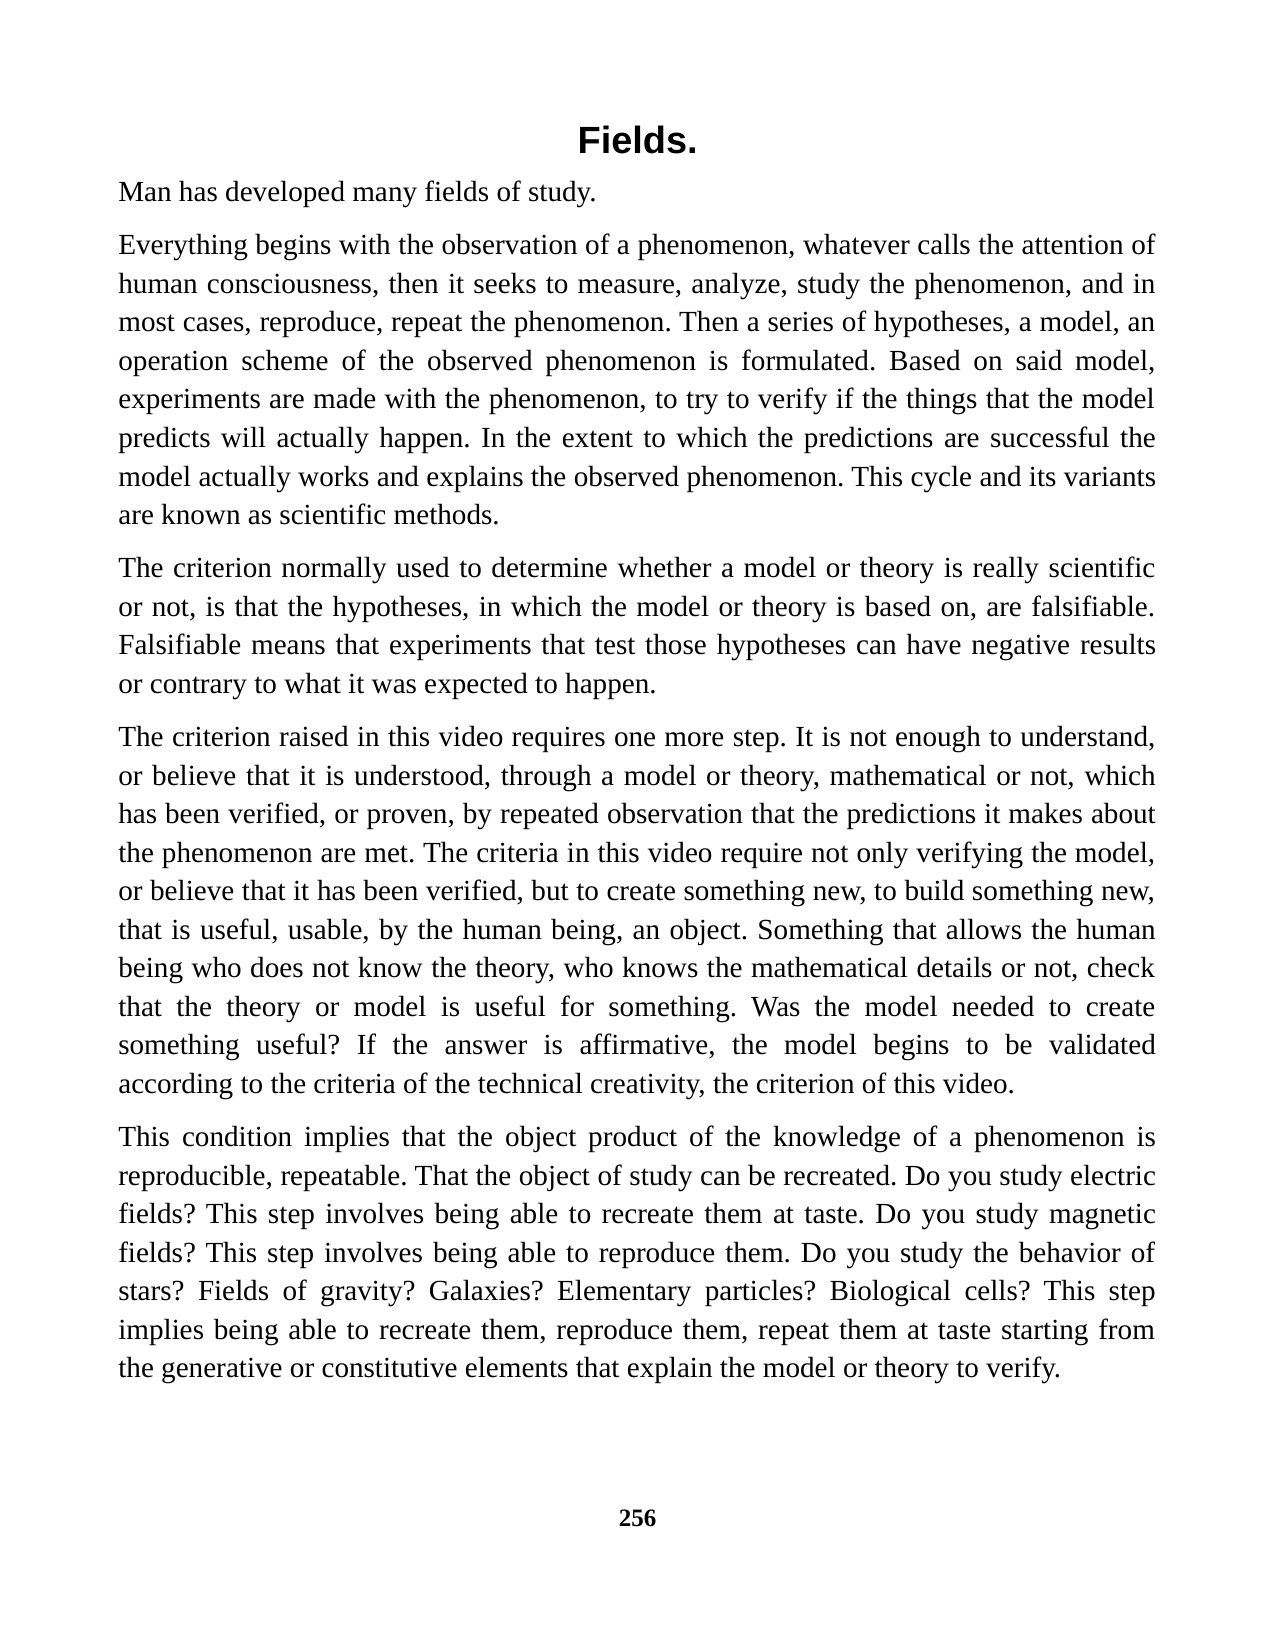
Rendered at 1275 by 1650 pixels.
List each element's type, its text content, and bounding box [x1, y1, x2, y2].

text This condition implies that the object product of the knowledge of a phenomenon is reproducible, repeatable. That the object of study can be recreated. Do you study electric fields? This step involves being able to recreate them at taste. Do you study magnetic fields? This step involves being able to reproduce them. Do you study the behavior of stars? Fields of gravity? Galaxies? Elementary particles? Biological cells? This step implies being able to recreate them, reproduce them, repeat them at taste starting from the generative or constitutive elements that explain the model or theory to verify. [118, 1119, 1157, 1384]
text Everything begins with the observation of a phenomenon, whatever calls the attention of human consciousness, then it seeks to measure, analyze, study the phenomenon, and in most cases, reproduce, repeat the phenomenon. Then a series of hypotheses, a model, an operation scheme of the observed phenomenon is formulated. Based on said model, experiments are made with the phenomenon, to try to verify if the things that the model predicts will actually happen. In the extent to which the predictions are successful the model actually works and explains the observed phenomenon. This cycle and its variants are known as scientific methods. [118, 227, 1157, 531]
subtitle Fields. [118, 118, 1157, 162]
text The criterion raised in this video requires one more step. It is not enough to understand, or believe that it is understood, through a model or theory, mathematical or not, which has been verified, or proven, by repeated observation that the predictions it makes about the phenomenon are met. The criteria in this video require not only verifying the model, or believe that it has been verified, but to create something new, to build something new, that is useful, usable, by the human being, an object. Something that allows the human being who does not know the theory, who knows the mathematical details or not, check that the theory or model is useful for something. Was the model needed to create something useful? If the answer is affirmative, the model begins to be validated according to the criteria of the technical creativity, the criterion of this video. [118, 719, 1157, 1099]
text Man has developed many fields of study. [118, 174, 1157, 208]
text The criterion normally used to determine whether a model or theory is really scientific or not, is that the hypotheses, in which the model or theory is based on, are falsifiable. Falsifiable means that experiments that test those hypotheses can have negative results or contrary to what it was expected to happen. [118, 550, 1157, 699]
